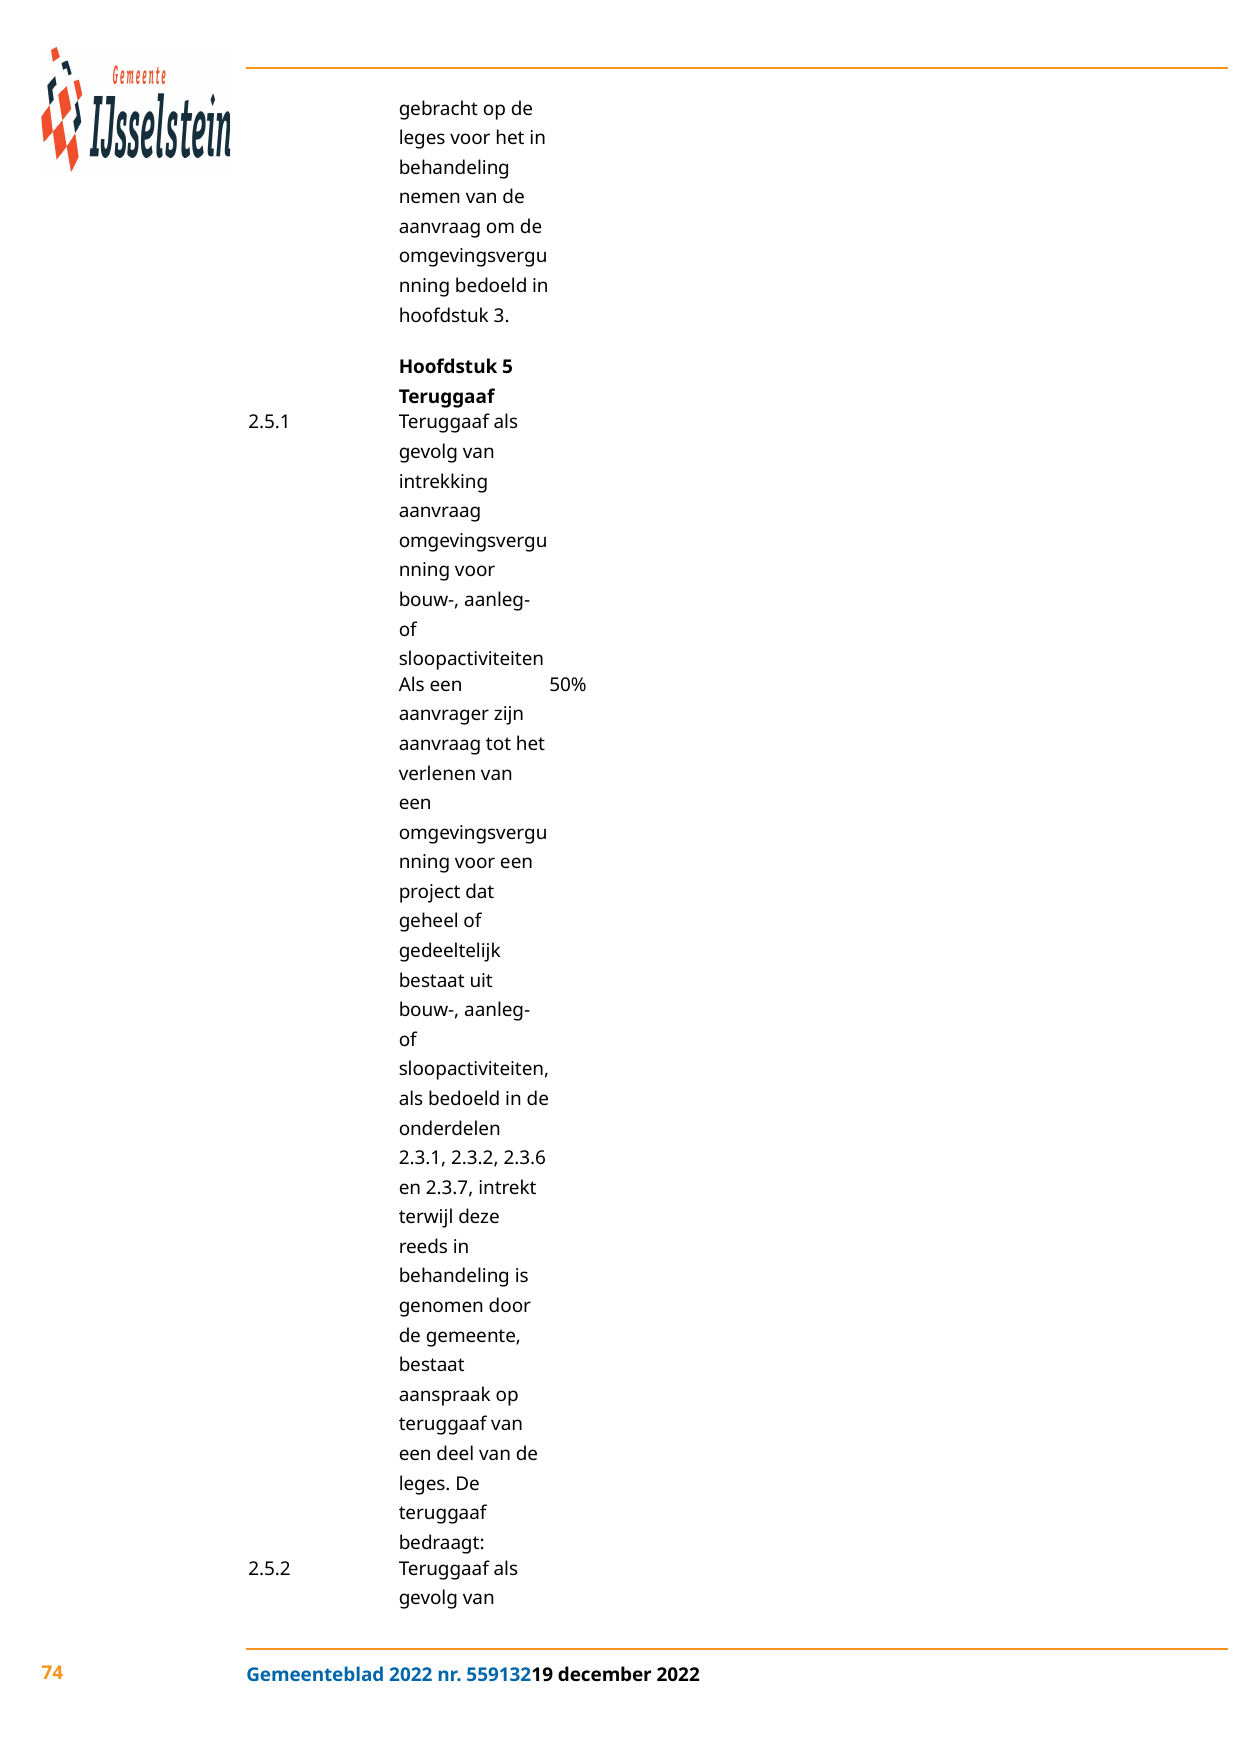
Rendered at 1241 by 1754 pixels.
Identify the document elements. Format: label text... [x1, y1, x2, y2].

table_cell 2.5.1 [248, 409, 398, 671]
picture [41, 47, 231, 172]
table_cell gebracht op de leges voor het in behandeling nemen van de aanvraag om de omgevingsvergunning bedoeld in hoofdstuk 3. [399, 95, 549, 328]
table_cell [248, 353, 398, 409]
table_cell [248, 328, 398, 353]
table_cell [549, 1555, 700, 1610]
table_cell [549, 95, 700, 328]
table_cell [549, 353, 700, 409]
table_cell Teruggaaf als gevolg van intrekking aanvraag omgevingsvergunning voor bouw-, aanleg- of sloopactiviteiten [399, 409, 549, 671]
table_cell 2.5.2 [248, 1555, 398, 1610]
table_cell Teruggaaf als gevolg van [399, 1555, 549, 1610]
table_cell [549, 328, 700, 353]
table_cell [399, 328, 549, 353]
table_cell [549, 409, 700, 671]
table_cell [248, 95, 398, 328]
table_cell 50% [549, 671, 700, 1555]
table_cell Als een aanvrager zijn aanvraag tot het verlenen van een omgevingsvergunning voor een project dat geheel of gedeeltelijk bestaat uit bouw-, aanleg- of sloopactiviteiten, als bedoeld in de onderdelen 2.3.1, 2.3.2, 2.3.6 en 2.3.7, intrekt terwijl deze reeds in behandeling is genomen door de gemeente, bestaat aanspraak op teruggaaf van een deel van de leges. De teruggaaf bedraagt: [399, 671, 549, 1555]
table_cell [248, 671, 398, 1555]
table_cell Hoofdstuk 5 Teruggaaf [399, 353, 549, 409]
